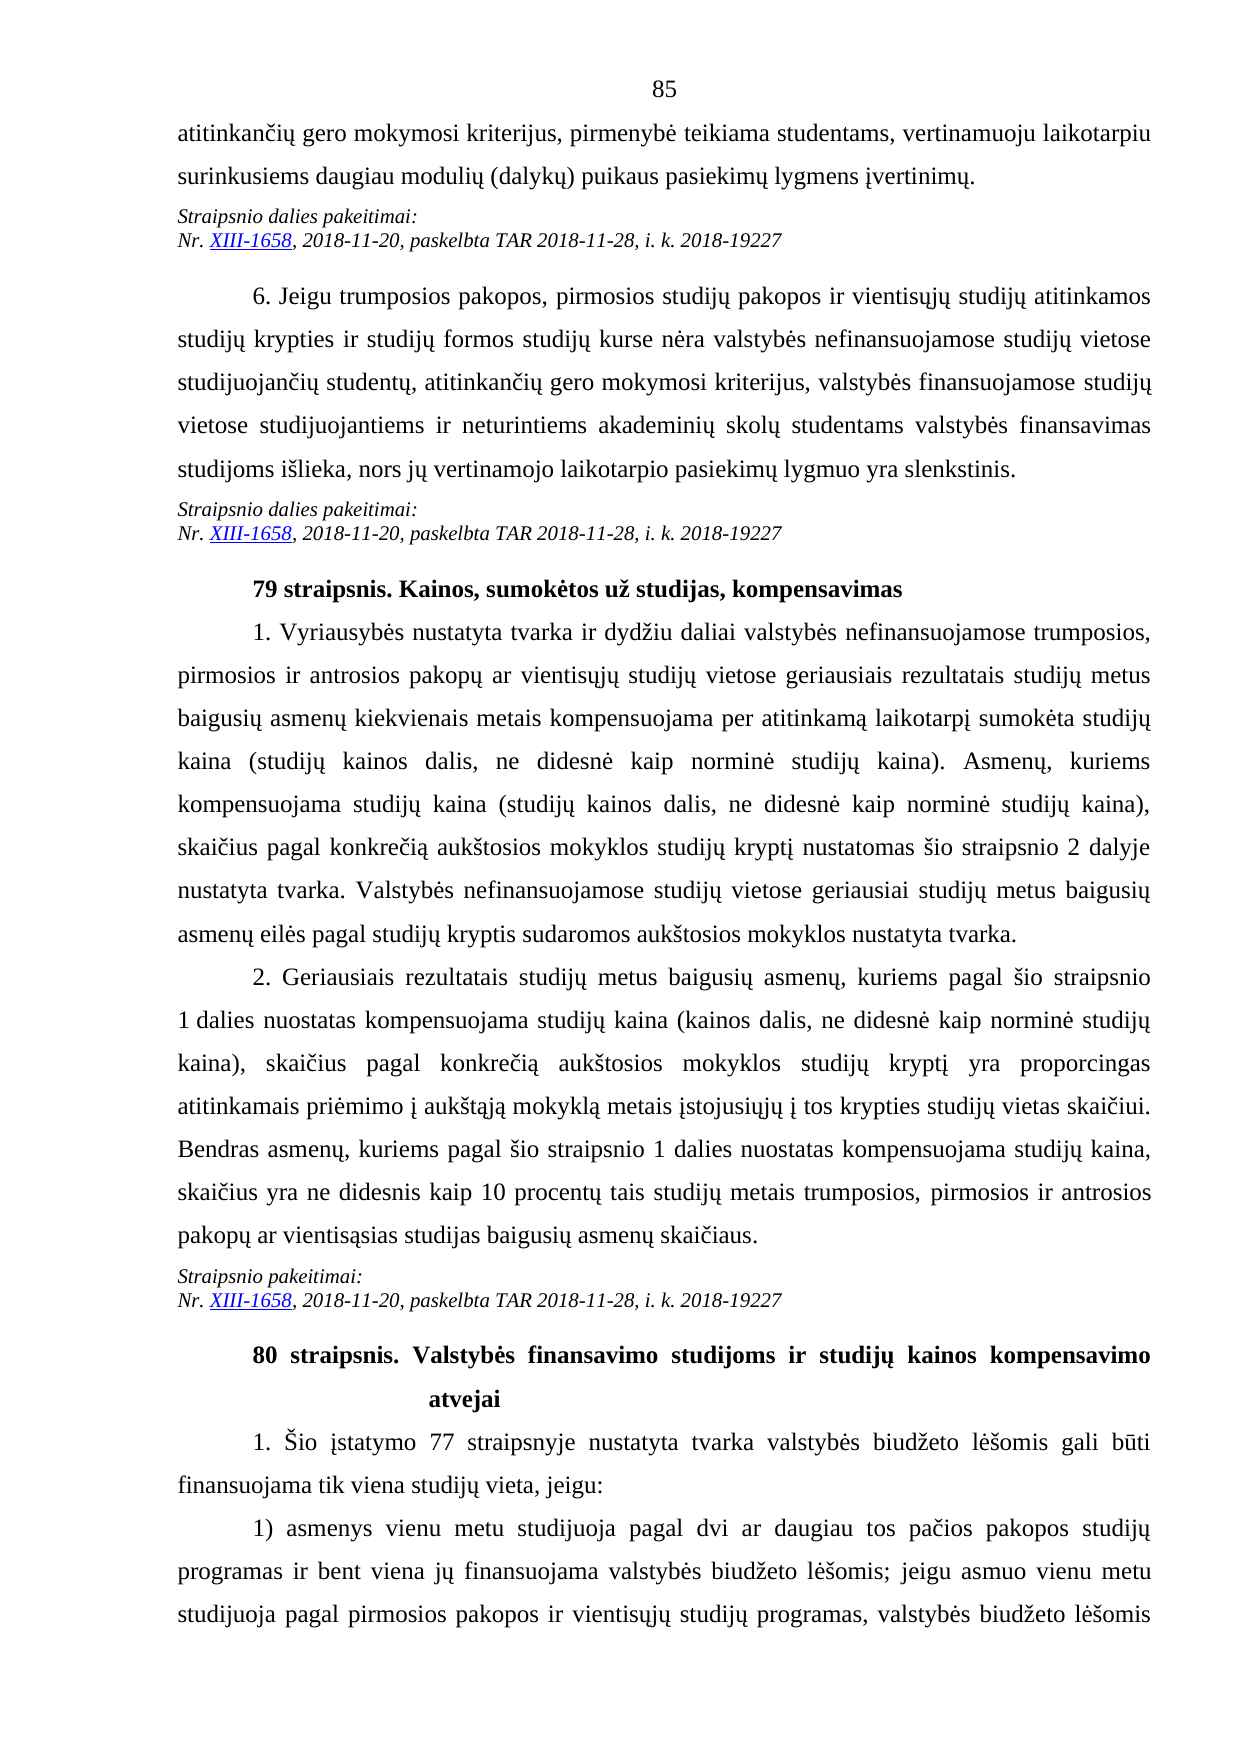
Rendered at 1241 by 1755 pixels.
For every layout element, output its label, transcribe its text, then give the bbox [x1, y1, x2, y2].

text 1. Vyriausybės nustatyta tvarka ir dydžiu daliai valstybės nefinansuojamose trumposios, pirmosios ir antrosios pakopų ar vientisųjų studijų vietose geriausiais rezultatais studijų metus baigusių asmenų kiekvienais metais kompensuojama per atitinkamą laikotarpį sumokėta studijų kaina (studijų kainos dalis, ne didesnė kaip norminė studijų kaina). Asmenų, kuriems kompensuojama studijų kaina (studijų kainos dalis, ne didesnė kaip norminė studijų kaina), skaičius pagal konkrečią aukštosios mokyklos studijų kryptį nustatomas šio straipsnio 2 dalyje nustatyta tvarka. Valstybės nefinansuojamose studijų vietose geriausiai studijų metus baigusių asmenų eilės pagal studijų kryptis sudaromos aukštosios mokyklos nustatyta tvarka. [177, 617, 1152, 947]
text Straipsnio pakeitimai: [177, 1264, 1152, 1288]
text Straipsnio dalies pakeitimai: [177, 204, 1152, 228]
text 80 straipsnis. Valstybės finansavimo studijoms ir studijų kainos kompensavimo atvejai [252, 1341, 1152, 1412]
text Nr. XIII-1658, 2018-11-20, paskelbta TAR 2018-11-28, i. k. 2018-19227 [177, 1288, 1152, 1312]
text 2. Geriausiais rezultatais studijų metus baigusių asmenų, kuriems pagal šio straipsnio 1 dalies nuostatas kompensuojama studijų kaina (kainos dalis, ne didesnė kaip norminė studijų kaina), skaičius pagal konkrečią aukštosios mokyklos studijų kryptį yra proporcingas atitinkamais priėmimo į aukštąją mokyklą metais įstojusiųjų į tos krypties studijų vietas skaičiui. Bendras asmenų, kuriems pagal šio straipsnio 1 dalies nuostatas kompensuojama studijų kaina, skaičius yra ne didesnis kaip 10 procentų tais studijų metais trumposios, pirmosios ir antrosios pakopų ar vientisąsias studijas baigusių asmenų skaičiaus. [177, 962, 1152, 1249]
text atitinkančių gero mokymosi kriterijus, pirmenybė teikiama studentams, vertinamuoju laikotarpiu surinkusiems daugiau modulių (dalykų) puikaus pasiekimų lygmens įvertinimų. [177, 118, 1152, 190]
text Straipsnio dalies pakeitimai: [177, 497, 1152, 521]
text 1. Šio įstatymo 77 straipsnyje nustatyta tvarka valstybės biudžeto lėšomis gali būti finansuojama tik viena studijų vieta, jeigu: [177, 1427, 1152, 1499]
text Nr. XIII-1658, 2018-11-20, paskelbta TAR 2018-11-28, i. k. 2018-19227 [177, 228, 1152, 252]
text Nr. XIII-1658, 2018-11-20, paskelbta TAR 2018-11-28, i. k. 2018-19227 [177, 521, 1152, 545]
text 79 straipsnis. Kainos, sumokėtos už studijas, kompensavimas [177, 574, 1152, 602]
text 6. Jeigu trumposios pakopos, pirmosios studijų pakopos ir vientisųjų studijų atitinkamos studijų krypties ir studijų formos studijų kurse nėra valstybės nefinansuojamose studijų vietose studijuojančių studentų, atitinkančių gero mokymosi kriterijus, valstybės finansuojamose studijų vietose studijuojantiems ir neturintiems akademinių skolų studentams valstybės finansavimas studijoms išlieka, nors jų vertinamojo laikotarpio pasiekimų lygmuo yra slenkstinis. [177, 281, 1152, 482]
text 1) asmenys vienu metu studijuoja pagal dvi ar daugiau tos pačios pakopos studijų programas ir bent viena jų finansuojama valstybės biudžeto lėšomis; jeigu asmuo vienu metu studijuoja pagal pirmosios pakopos ir vientisųjų studijų programas, valstybės biudžeto lėšomis [177, 1513, 1152, 1628]
